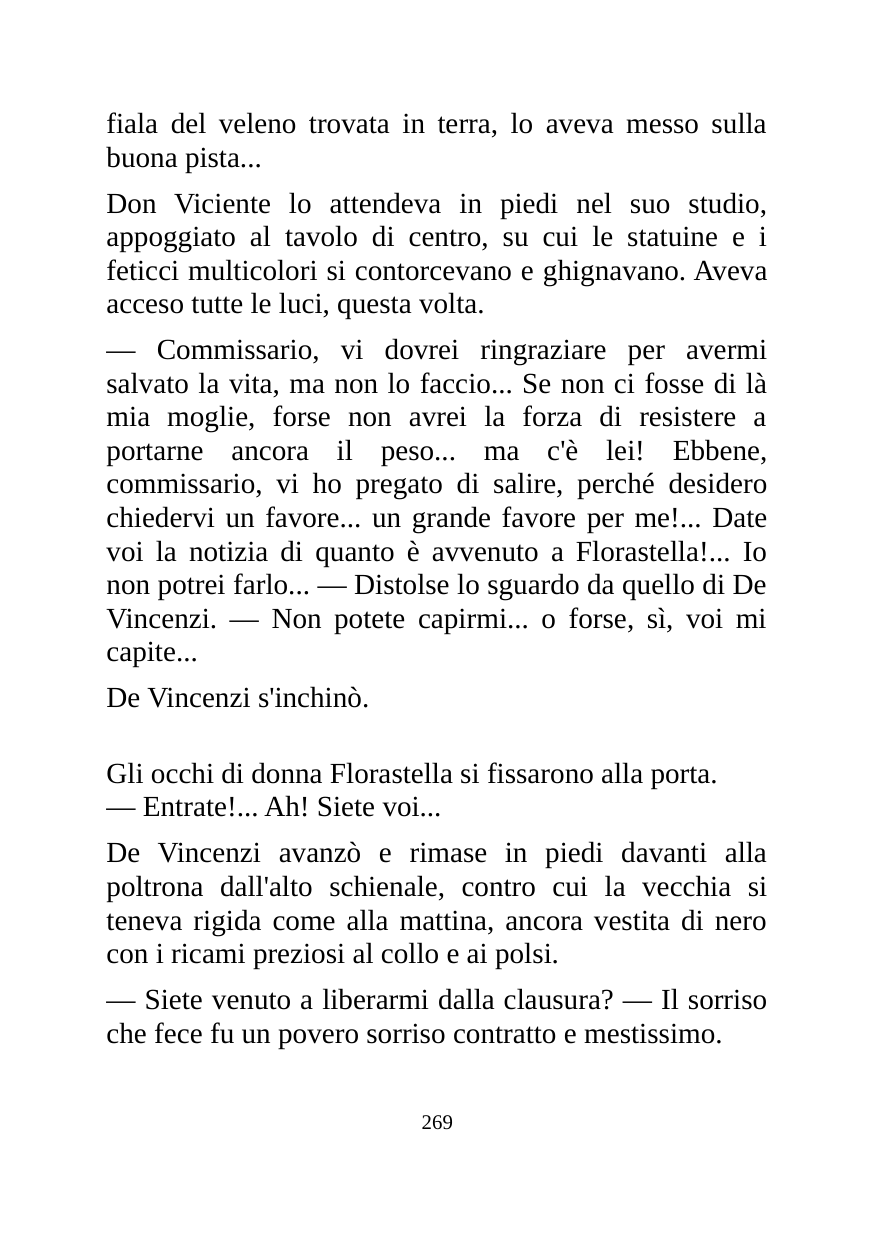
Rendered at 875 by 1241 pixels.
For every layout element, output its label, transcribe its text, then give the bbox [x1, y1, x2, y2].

text fiala del veleno trovata in terra, lo aveva messo sulla buona pista... [106, 106, 768, 173]
text De Vincenzi s'inchinò. [106, 680, 768, 714]
text — Entrate!... Ah! Siete voi... [106, 789, 768, 823]
text De Vincenzi avanzò e rimase in piedi davanti alla poltrona dall'alto schienale, contro cui la vecchia si teneva rigida come alla mattina, ancora vestita di nero con i ricami preziosi al collo e ai polsi. [106, 836, 768, 970]
text Don Viciente lo attendeva in piedi nel suo studio, appoggiato al tavolo di centro, su cui le statuine e i feticci multicolori si contorcevano e ghignavano. Aveva acceso tutte le luci, questa volta. [106, 186, 768, 320]
text — Commissario, vi dovrei ringraziare per avermi salvato la vita, ma non lo faccio... Se non ci fosse di là mia moglie, forse non avrei la forza di resistere a portarne ancora il peso... ma c'è lei! Ebbene, commissario, vi ho pregato di salire, perché desidero chiedervi un favore... un grande favore per me!... Date voi la notizia di quanto è avvenuto a Florastella!... Io non potrei farlo... — Distolse lo sguardo da quello di De Vincenzi. — Non potete capirmi... o forse, sì, voi mi capite... [106, 332, 768, 668]
text — Siete venuto a liberarmi dalla clausura? — Il sorriso che fece fu un povero sorriso contratto e mestissimo. [106, 982, 768, 1049]
text Gli occhi di donna Florastella si fissarono alla porta. [106, 756, 768, 789]
